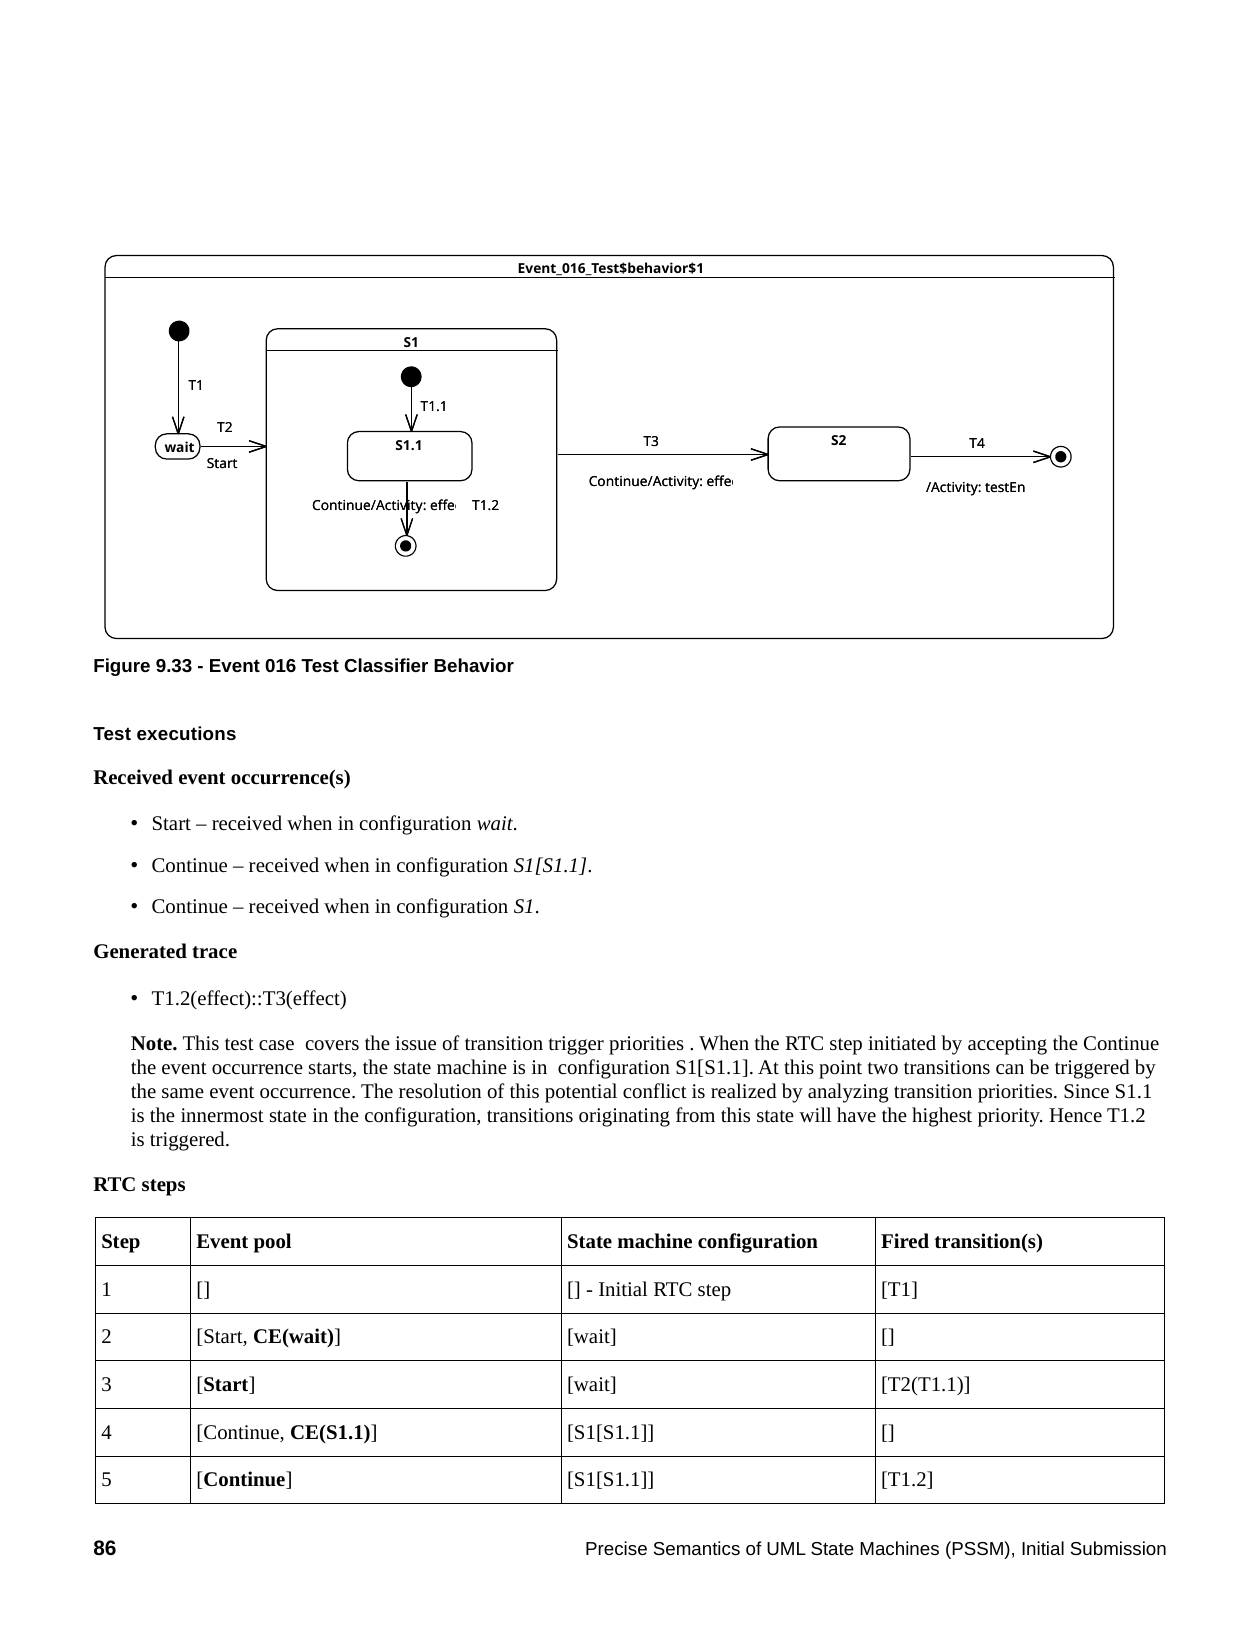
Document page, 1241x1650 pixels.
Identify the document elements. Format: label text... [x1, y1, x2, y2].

table_cell [T1.2] [876, 1457, 1164, 1503]
list Continue – received when in configuration S1. [131, 893, 1164, 918]
table_cell 4 [96, 1409, 190, 1456]
table_cell [] - Initial RTC step [562, 1266, 875, 1312]
table_cell [T2(T1.1)] [876, 1361, 1164, 1408]
table_cell [wait] [562, 1361, 875, 1408]
subtitle Test executions [93, 722, 1164, 744]
text Generated trace [93, 939, 1164, 963]
list Continue – received when in configuration S1[S1.1]. [131, 852, 1164, 877]
table_cell [T1] [876, 1266, 1164, 1312]
table_cell [Continue, CE(S1.1)] [191, 1409, 561, 1456]
table_header Step [96, 1218, 190, 1265]
text Note. This test case covers the issue of transition trigger priorities . When the RTC step initiated by accepting the Continue the event occurrence starts, the state machine is in configuration S1[S1.1]. At this point two transitions can be triggered by the same event occurrence. The resolution of this potential conflict is realized by analyzing transition priorities. Since S1.1 is the innermost state in the configuration, transitions originating from this state will have the highest priority. Hence T1.2 is triggered. [131, 1031, 1164, 1151]
table_cell 3 [96, 1361, 190, 1408]
table_cell [] [191, 1266, 561, 1312]
table_header Event pool [191, 1218, 561, 1265]
table_cell [Start] [191, 1361, 561, 1408]
table_cell [] [876, 1314, 1164, 1360]
table_cell [] [876, 1409, 1164, 1456]
table_cell 1 [96, 1266, 190, 1312]
text RTC steps [93, 1172, 1164, 1196]
table_cell [Continue] [191, 1457, 561, 1503]
table_cell 2 [96, 1314, 190, 1360]
table_cell [S1[S1.1]] [562, 1457, 875, 1503]
table_cell [S1[S1.1]] [562, 1409, 875, 1456]
table_cell [Start, CE(wait)] [191, 1314, 561, 1360]
text Received event occurrence(s) [93, 765, 1164, 789]
table_cell [wait] [562, 1314, 875, 1360]
list Start – received when in configuration wait. [131, 810, 1164, 835]
list T1.2(effect)::T3(effect) [131, 984, 1164, 1009]
text Figure 9.33 - Event 016 Test Classifier Behavior [93, 243, 1127, 676]
table_header State machine configuration [562, 1218, 875, 1265]
table_cell 5 [96, 1457, 190, 1503]
table_header Fired transition(s) [876, 1218, 1164, 1265]
